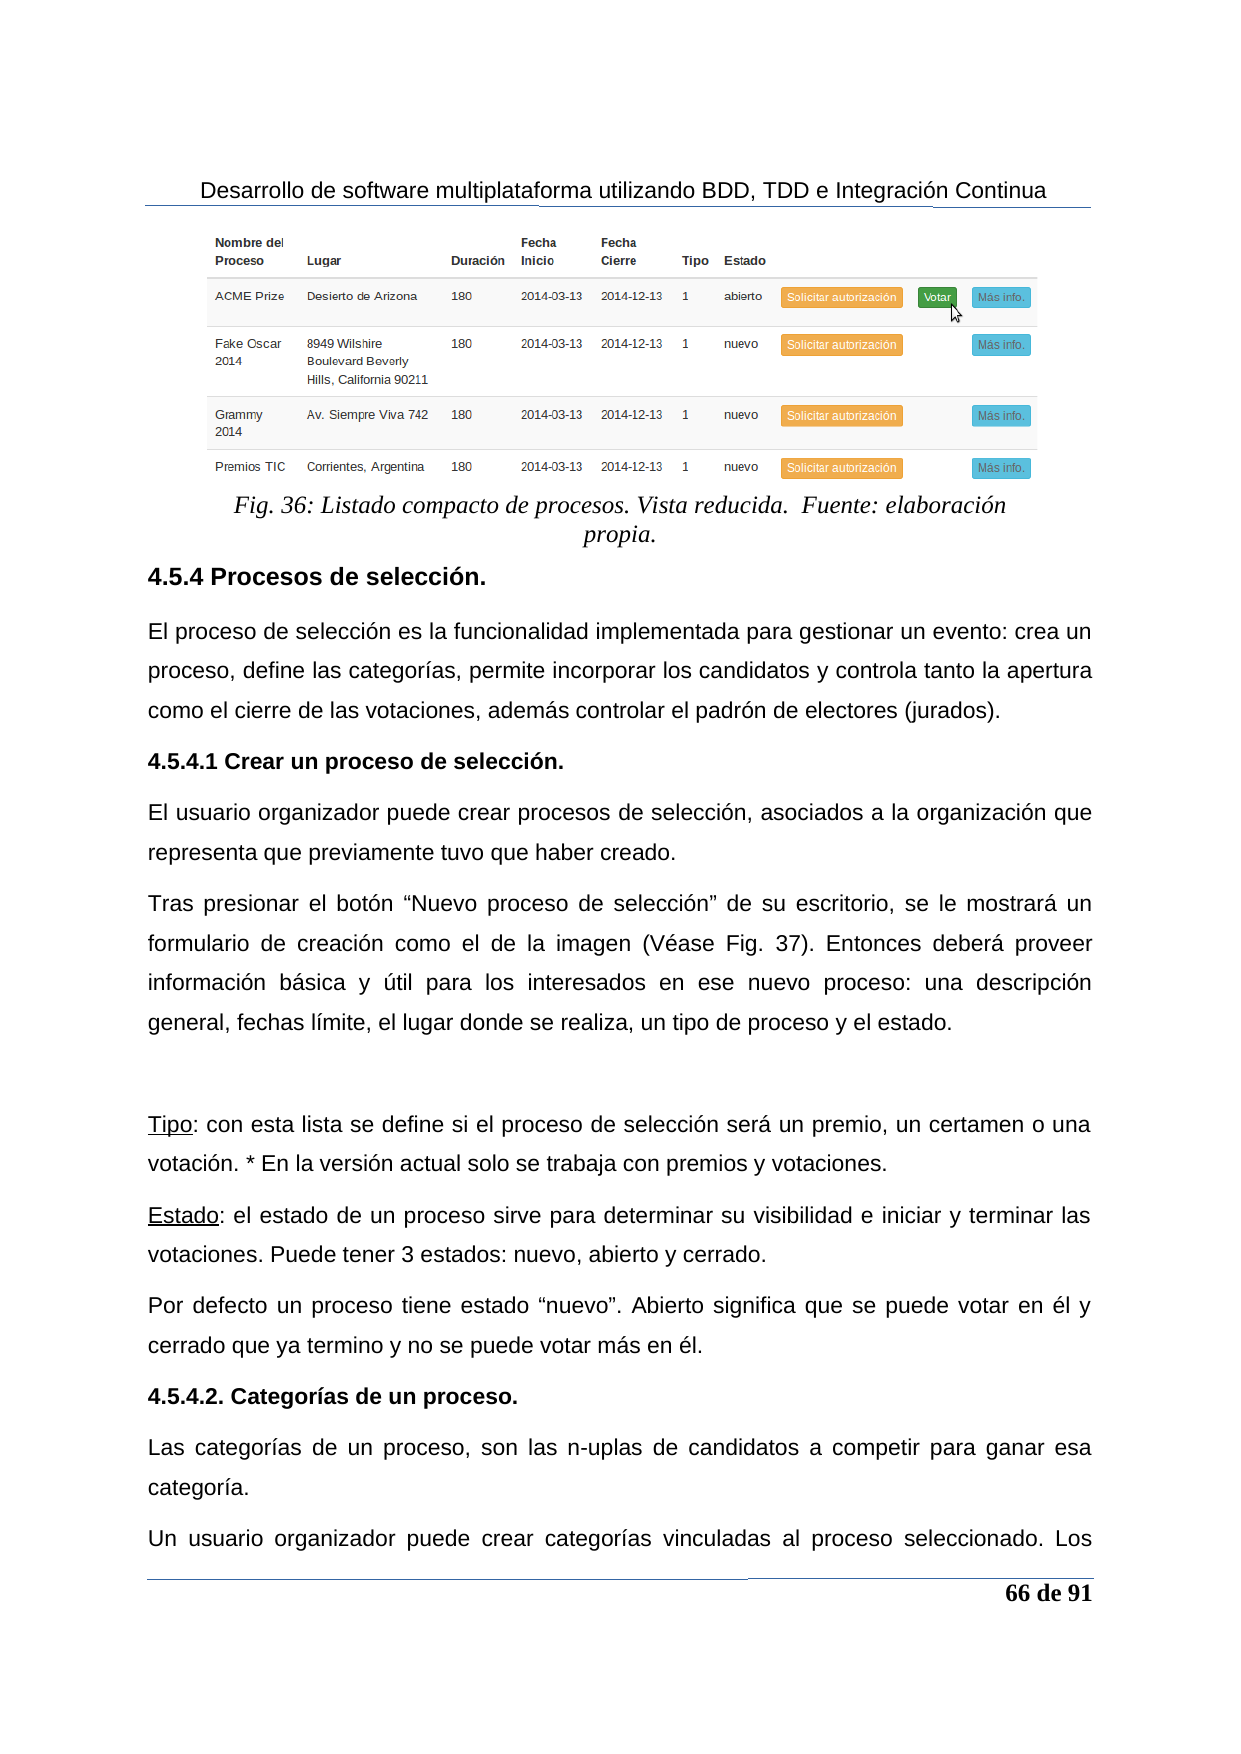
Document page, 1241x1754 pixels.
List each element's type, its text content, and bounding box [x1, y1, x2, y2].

text Tipo: con esta lista se define si el proceso de selección será un premio, un certamen o una votación. * En la versión actual solo se trabaja con premios y votaciones. [148, 1111, 1093, 1177]
text Un usuario organizador puede crear categorías vinculadas al proceso seleccionado. Los [148, 1525, 1093, 1551]
text 4.5.4.1 Crear un proceso de selección. [148, 748, 1093, 774]
text Por defecto un proceso tiene estado “nuevo”. Abierto significa que se puede votar en él y cerrado que ya termino y no se puede votar más en él. [148, 1292, 1093, 1358]
text El proceso de selección es la funcionalidad implementada para gestionar un evento: crea un proceso, define las categorías, permite incorporar los candidatos y controla tanto la apertura como el cierre de las votaciones, además controlar el padrón de electores (jurados). [148, 618, 1093, 723]
picture [202, 235, 1038, 491]
text Las categorías de un proceso, son las n-uplas de candidatos a competir para ganar esa categoría. [148, 1434, 1093, 1500]
text El usuario organizador puede crear procesos de selección, asociados a la organización que representa que previamente tuvo que haber creado. [148, 799, 1093, 865]
subtitle 4.5.4 Procesos de selección. [148, 218, 1093, 591]
text Tras presionar el botón “Nuevo proceso de selección” de su escritorio, se le mostrará un formulario de creación como el de la imagen (Véase Fig. 37). Entonces deberá proveer información básica y útil para los interesados en ese nuevo proceso: una descripción general, fechas límite, el lugar donde se realiza, un tipo de proceso y el estado. [148, 890, 1093, 1035]
text Estado: el estado de un proceso sirve para determinar su visibilidad e iniciar y terminar las votaciones. Puede tener 3 estados: nuevo, abierto y cerrado. [148, 1202, 1093, 1267]
text 4.5.4.2. Categorías de un proceso. [148, 1383, 1093, 1409]
list Fig. 36: Listado compacto de procesos. Vista reducida. Fuente: elaboración propia. [203, 491, 1037, 548]
